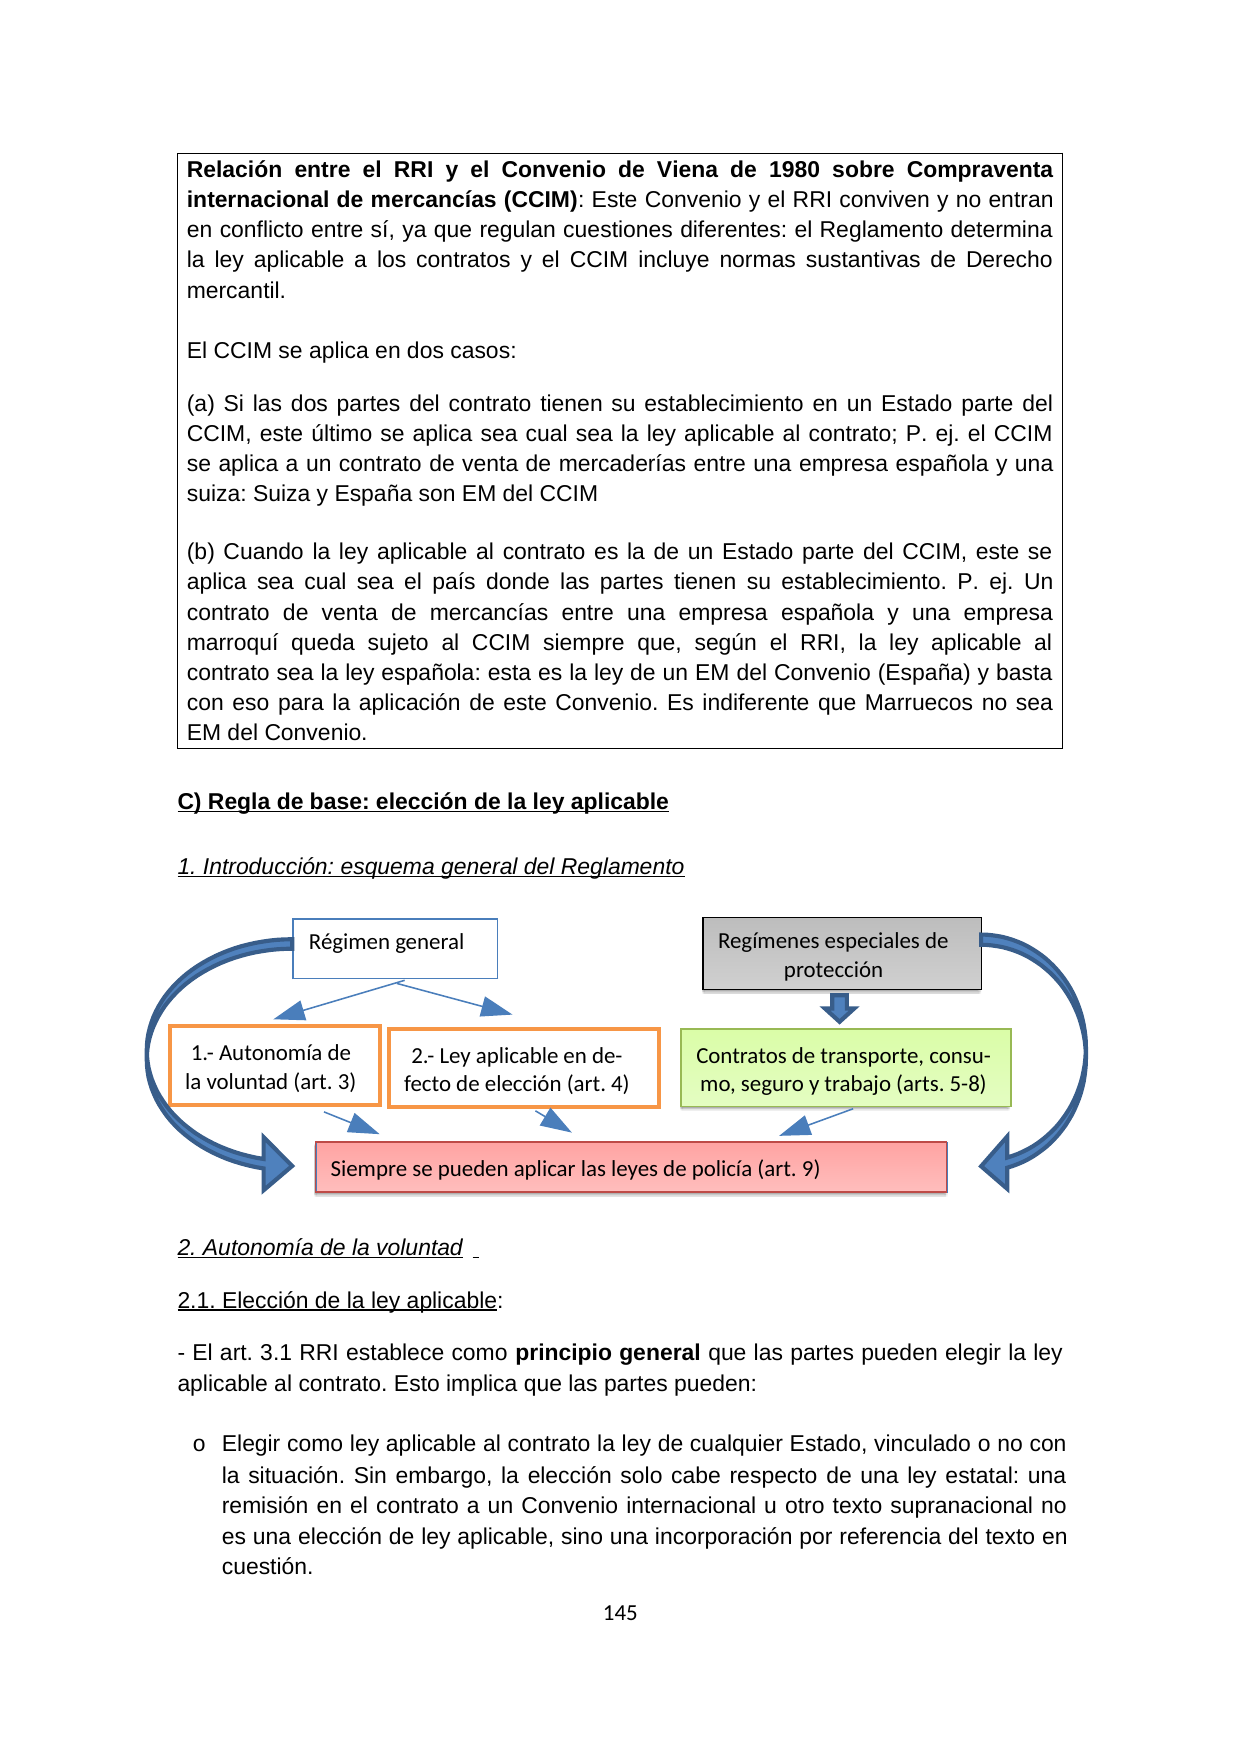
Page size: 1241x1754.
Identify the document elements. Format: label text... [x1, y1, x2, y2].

text 1. Introducción: esquema general del Reglamento [177, 853, 1063, 880]
text Régimen general [309, 927, 482, 955]
text 2.1. Elección de la ley aplicable: [177, 1287, 1063, 1313]
text C) Regla de base: elección de la ley aplicable [177, 788, 1063, 814]
list Elegir como ley aplicable al contrato la ley de cualquier Estado, vinculado o no con la situación. Sin embargo, la elección solo cabe respecto de una ley estatal: una remisión en el contrato a un Convenio internacional u otro texto supranacional no es una elección de ley aplicable, sino una incorporación por referencia del texto en cuestión. [192, 1430, 1068, 1579]
text El CCIM se aplica en dos casos: [178, 334, 1062, 363]
text (b) Cuando la ley aplicable al contrato es la de un Estado parte del CCIM, este se aplica sea cual sea el país donde las partes tienen su establecimiento. P. ej. Un contrato de venta de mercancías entre una empresa española y una empresa marroquí queda sujeto al CCIM siempre que, según el RRI, la ley aplicable al contrato sea la ley española: esta es la ley de un EM del Convenio (España) y basta con eso para la aplicación de este Convenio. Es indiferente que Marruecos no sea EM del Convenio. [178, 535, 1062, 748]
text Relación entre el RRI y el Convenio de Viena de 1980 sobre Compraventa internacional de mercancías (CCIM): Este Convenio y el RRI conviven y no entran en conflicto entre sí, ya que regulan cuestiones diferentes: el Reglamento determina la ley aplicable a los contratos y el CCIM incluye normas sustantivas de Derecho mercantil. [178, 154, 1062, 303]
text (a) Si las dos partes del contrato tienen su establecimiento en un Estado parte del CCIM, este último se aplica sea cual sea la ley aplicable al contrato; P. ej. el CCIM se aplica a un contrato de venta de mercaderías entre una empresa española y una suiza: Suiza y España son EM del CCIM [178, 387, 1062, 507]
text 2. Autonomía de la voluntad [177, 1234, 1063, 1260]
text - El art. 3.1 RRI establece como principio general que las partes pueden elegir la ley aplicable al contrato. Esto implica que las partes pueden: [177, 1339, 1063, 1396]
